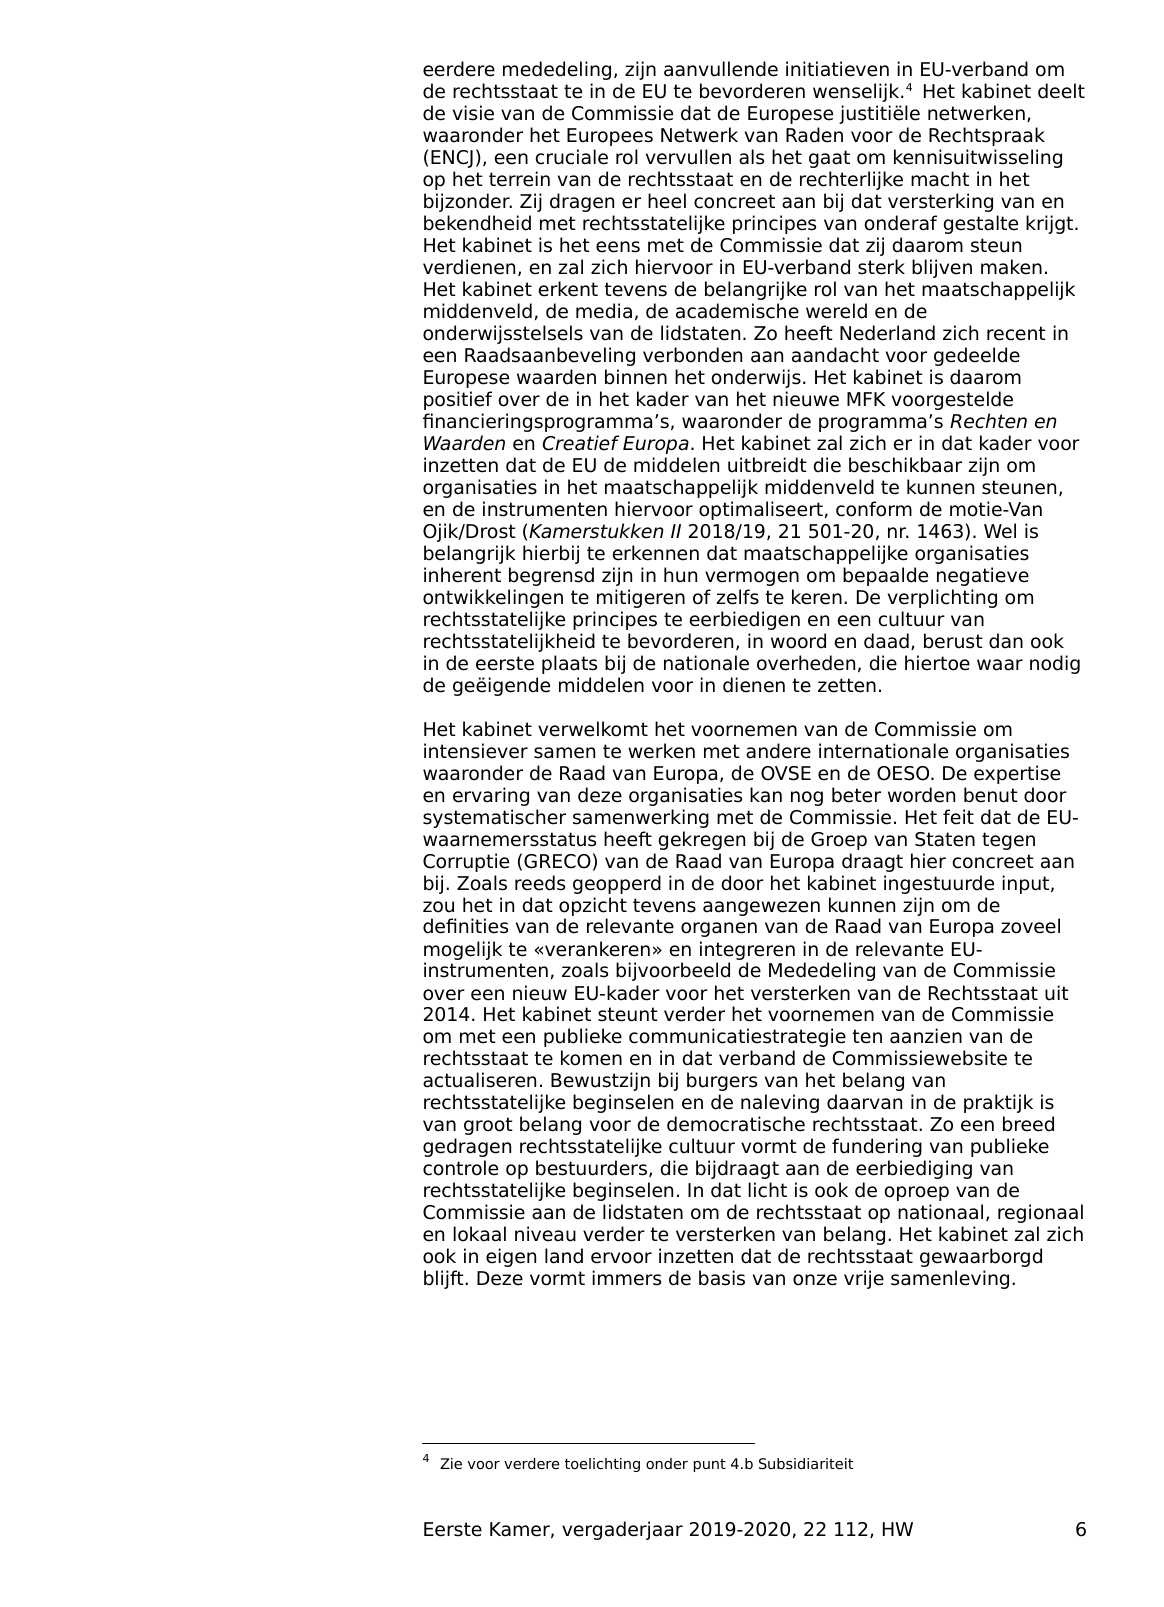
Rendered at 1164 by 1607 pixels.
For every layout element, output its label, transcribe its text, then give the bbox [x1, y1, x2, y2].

text Het kabinet verwelkomt het voornemen van de Commissie om intensiever samen te werken met andere internationale organisaties waaronder de Raad van Europa, de OVSE en de OESO. De expertise en ervaring van deze organisaties kan nog beter worden benut door systematischer samenwerking met de Commissie. Het feit dat de EU-waarnemersstatus heeft gekregen bij de Groep van Staten tegen Corruptie (GRECO) van de Raad van Europa draagt hier concreet aan bij. Zoals reeds geopperd in de door het kabinet ingestuurde input, zou het in dat opzicht tevens aangewezen kunnen zijn om de definities van de relevante organen van de Raad van Europa zoveel mogelijk te «verankeren» en integreren in de relevante EU-instrumenten, zoals bijvoorbeeld de Mededeling van de Commissie over een nieuw EU-kader voor het versterken van de Rechtsstaat uit 2014. Het kabinet steunt verder het voornemen van de Commissie om met een publieke communicatiestrategie ten aanzien van de rechtsstaat te komen en in dat verband de Commissiewebsite te actualiseren. Bewustzijn bij burgers van het belang van rechtsstatelijke beginselen en de naleving daarvan in de praktijk is van groot belang voor de democratische rechtsstaat. Zo een breed gedragen rechtsstatelijke cultuur vormt de fundering van publieke controle op bestuurders, die bijdraagt aan de eerbiediging van rechtsstatelijke beginselen. In dat licht is ook de oproep van de Commissie aan de lidstaten om de rechtsstaat op nationaal, regionaal en lokaal niveau verder te versterken van belang. Het kabinet zal zich ook in eigen land ervoor inzetten dat de rechtsstaat gewaarborgd blijft. Deze vormt immers de basis van onze vrije samenleving. [422, 719, 1087, 1290]
text Zie voor verdere toelichting onder punt 4.b Subsidiariteit [422, 1452, 1087, 1474]
text eerdere mededeling, zijn aanvullende initiatieven in EU-verband om de rechtsstaat te in de EU te bevorderen wenselijk. Het kabinet deelt de visie van de Commissie dat de Europese justitiële netwerken, waaronder het Europees Netwerk van Raden voor de Rechtspraak (ENCJ), een cruciale rol vervullen als het gaat om kennisuitwisseling op het terrein van de rechtsstaat en de rechterlijke macht in het bijzonder. Zij dragen er heel concreet aan bij dat versterking van en bekendheid met rechtsstatelijke principes van onderaf gestalte krijgt. Het kabinet is het eens met de Commissie dat zij daarom steun verdienen, en zal zich hiervoor in EU-verband sterk blijven maken. Het kabinet erkent tevens de belangrijke rol van het maatschappelijk middenveld, de media, de academische wereld en de onderwijsstelsels van de lidstaten. Zo heeft Nederland zich recent in een Raadsaanbeveling verbonden aan aandacht voor gedeelde Europese waarden binnen het onderwijs. Het kabinet is daarom positief over de in het kader van het nieuwe MFK voorgestelde financieringsprogramma’s, waaronder de programma’s Rechten en Waarden en Creatief Europa. Het kabinet zal zich er in dat kader voor inzetten dat de EU de middelen uitbreidt die beschikbaar zijn om organisaties in het maatschappelijk middenveld te kunnen steunen, en de instrumenten hiervoor optimaliseert, conform de motie-Van Ojik/Drost (Kamerstukken II 2018/19, 21 501-20, nr. 1463). Wel is belangrijk hierbij te erkennen dat maatschappelijke organisaties inherent begrensd zijn in hun vermogen om bepaalde negatieve ontwikkelingen te mitigeren of zelfs te keren. De verplichting om rechtsstatelijke principes te eerbiedigen en een cultuur van rechtsstatelijkheid te bevorderen, in woord en daad, berust dan ook in de eerste plaats bij de nationale overheden, die hiertoe waar nodig de geëigende middelen voor in dienen te zetten. [422, 59, 1087, 696]
